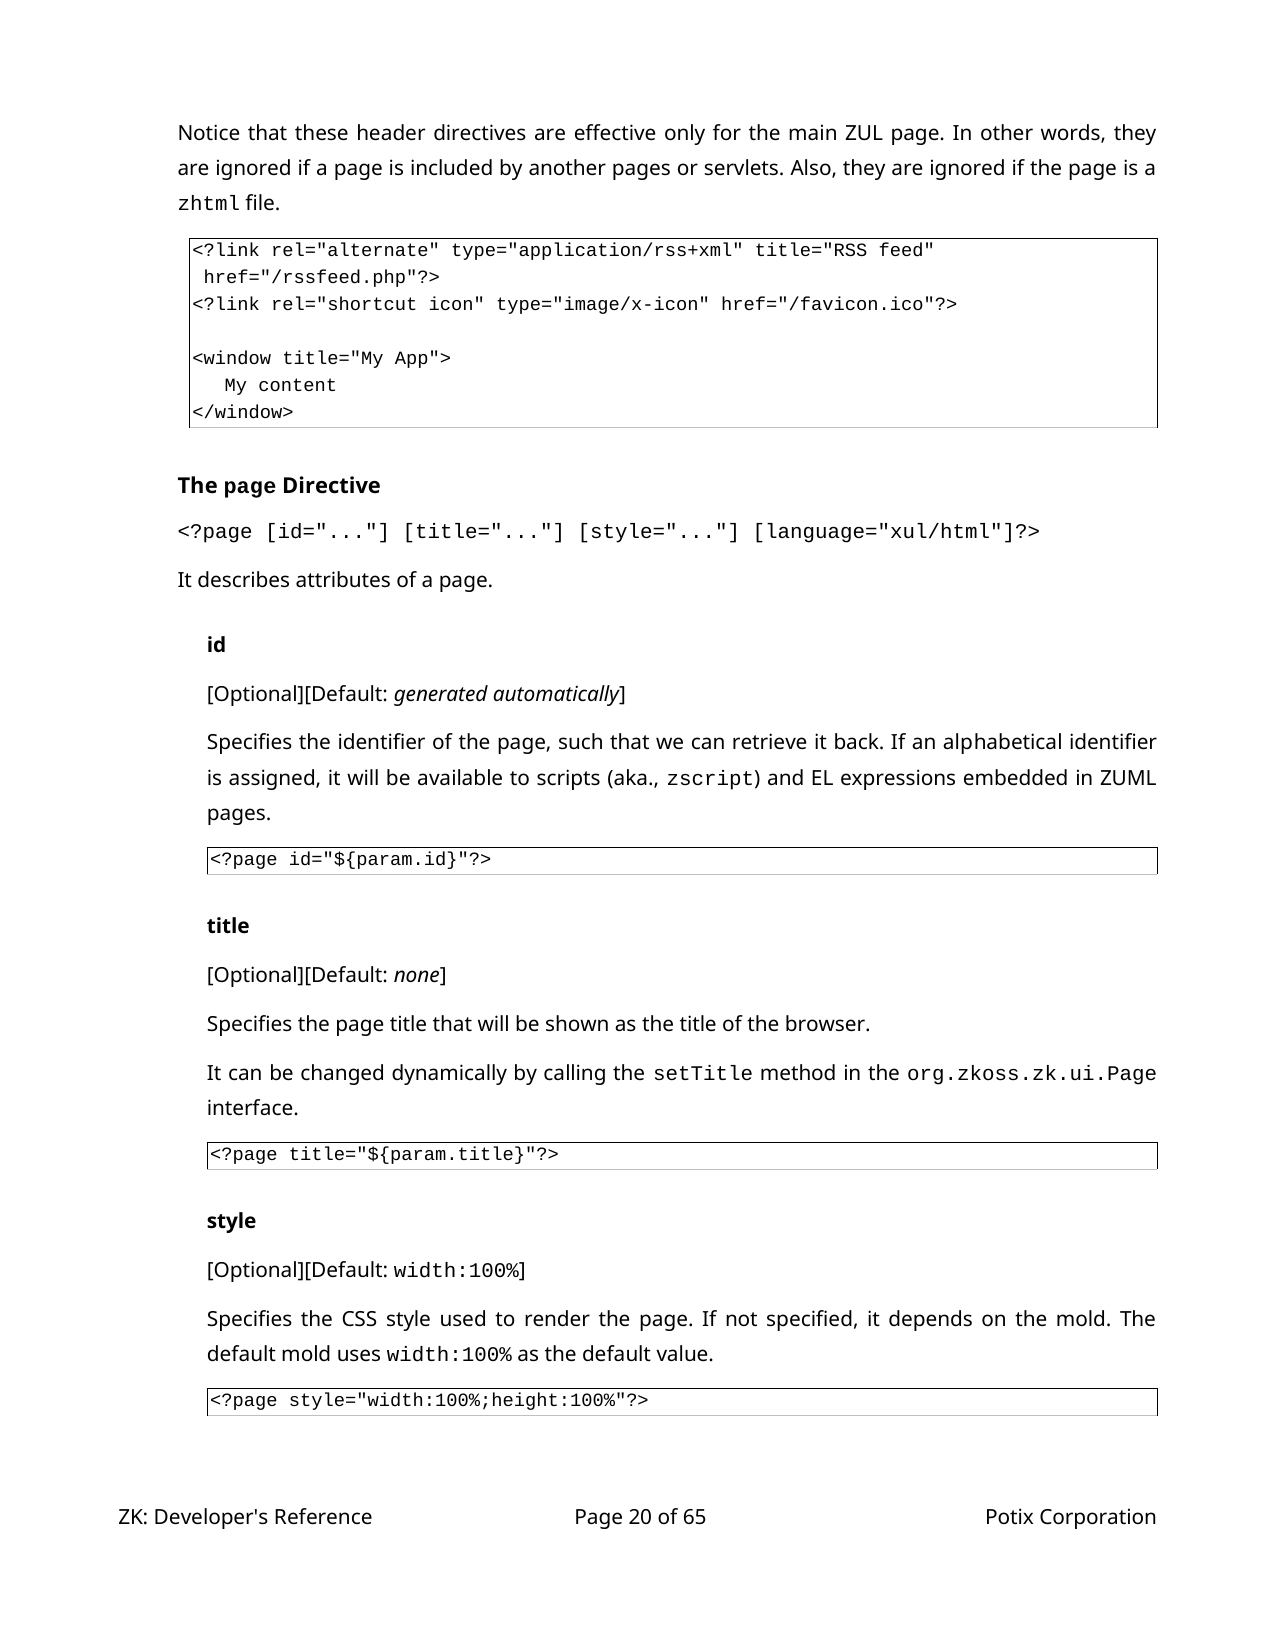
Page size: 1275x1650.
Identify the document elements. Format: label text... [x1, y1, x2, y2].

text </window> [190, 400, 1157, 427]
text Specifies the CSS style used to render the page. If not specified, it depends on the mold. The default mold uses width:100% as the default value. [207, 1304, 1157, 1368]
text It can be changed dynamically by calling the setTitle method in the org.zkoss.zk.ui.Page interface. [207, 1058, 1157, 1121]
text <?page title="${param.title}"?> [208, 1143, 1157, 1169]
subtitle The page Directive [177, 470, 1157, 500]
text <?page [id="..."] [title="..."] [style="..."] [language="xul/html"]?> [177, 521, 1157, 544]
text <?page style="width:100%;height:100%"?> [208, 1389, 1157, 1415]
text [Optional][Default: none] [207, 960, 1157, 988]
subtitle style [207, 1206, 1157, 1234]
text Specifies the identifier of the page, such that we can retrieve it back. If an alphabetical identifier is assigned, it will be available to scripts (aka., zscript) and EL expressions embedded in ZUML pages. [207, 727, 1157, 826]
text <?page id="${param.id}"?> [208, 848, 1157, 874]
text [Optional][Default: width:100%] [207, 1255, 1157, 1283]
subtitle id [207, 630, 1157, 658]
text [Optional][Default: generated automatically] [207, 679, 1157, 707]
text <window title="My App"> [190, 346, 1157, 370]
text <?link rel="alternate" type="application/rss+xml" title="RSS feed" [190, 239, 1157, 262]
text href="/rssfeed.php"?> <?link rel="shortcut icon" type="image/x-icon" href="/favicon.ico"?> [190, 265, 1157, 316]
subtitle title [207, 911, 1157, 939]
text My content [190, 373, 1157, 397]
text Specifies the page title that will be shown as the title of the browser. [207, 1009, 1157, 1037]
text Notice that these header directives are effective only for the main ZUL page. In other words, they are ignored if a page is included by another pages or servlets. Also, they are ignored if the page is a zhtml file. [177, 118, 1157, 217]
text It describes attributes of a page. [177, 565, 1157, 593]
